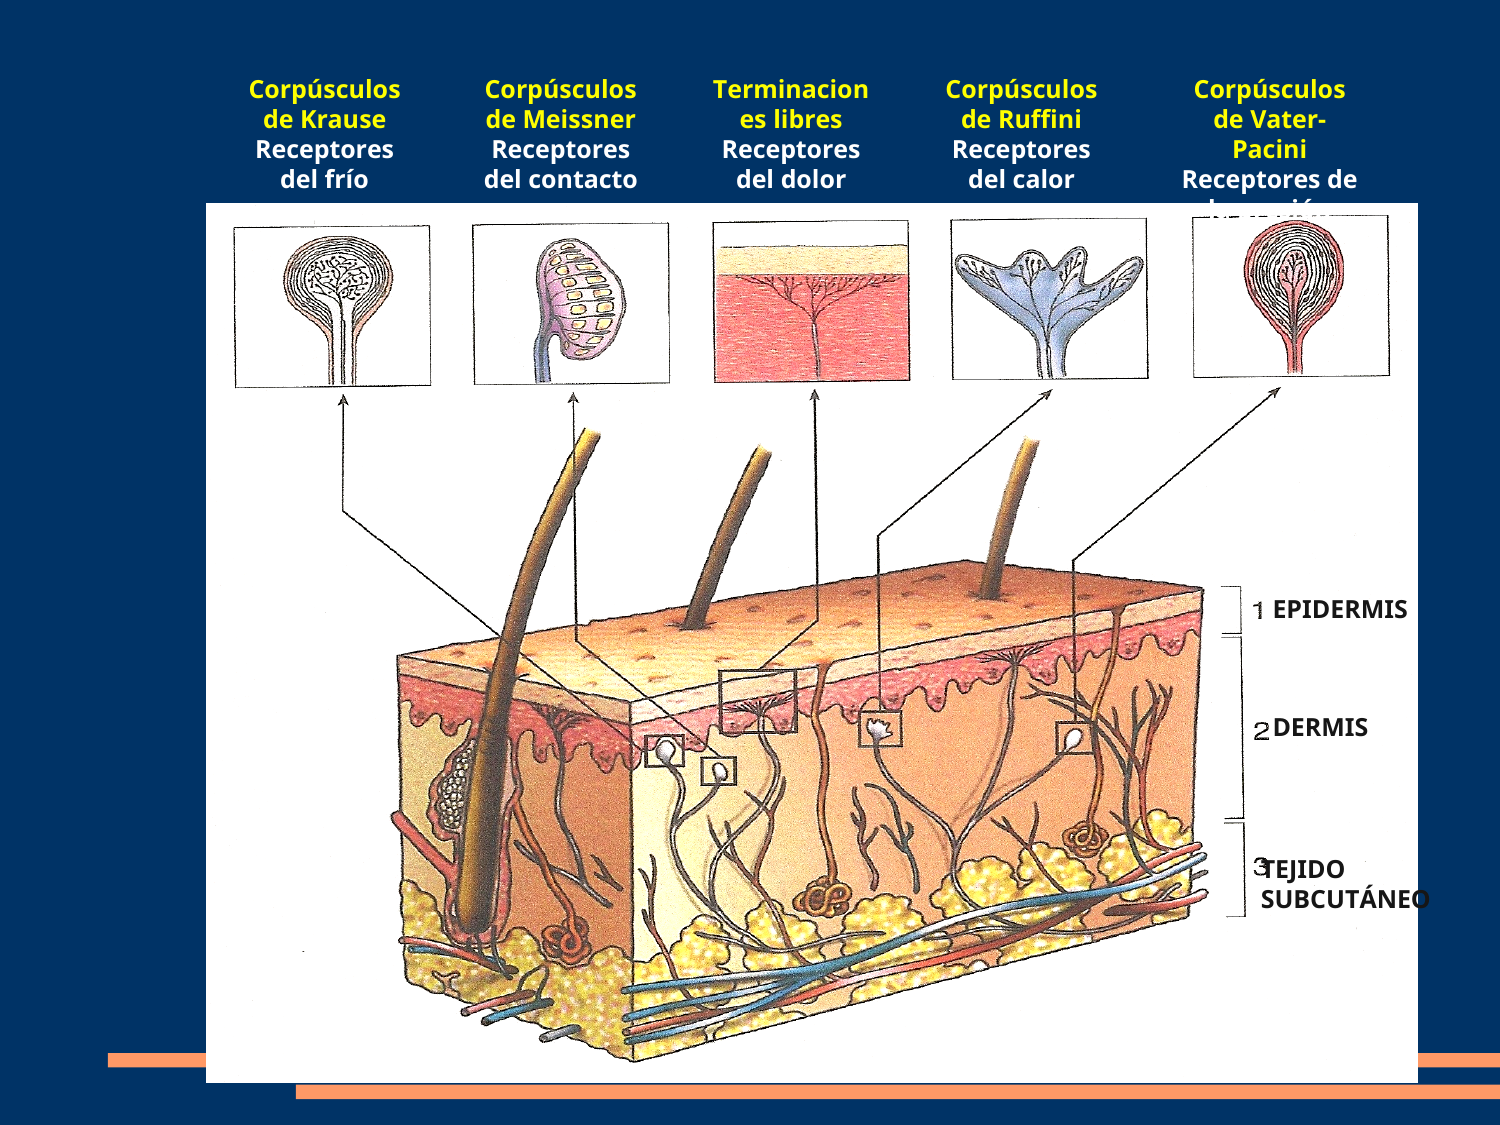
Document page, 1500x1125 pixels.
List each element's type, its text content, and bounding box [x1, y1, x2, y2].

text_box Corpúsculos de Meissner Receptores del contacto [466, 66, 656, 202]
text_box EPIDERMIS [1257, 586, 1500, 632]
text_box Corpúsculos de Vater-Pacini Receptores de la presión [1163, 66, 1377, 232]
text_box Corpúsculos de Krause Receptores del frío [230, 66, 420, 202]
text_box Corpúsculos de Ruffini Receptores del calor [927, 66, 1117, 202]
text_box DERMIS [1257, 704, 1412, 750]
text_box Terminaciones libres Receptores del dolor [690, 66, 892, 202]
text_box TEJIDO SUBCUTÁNEO [1246, 846, 1459, 922]
text_box [206, 203, 1418, 1083]
